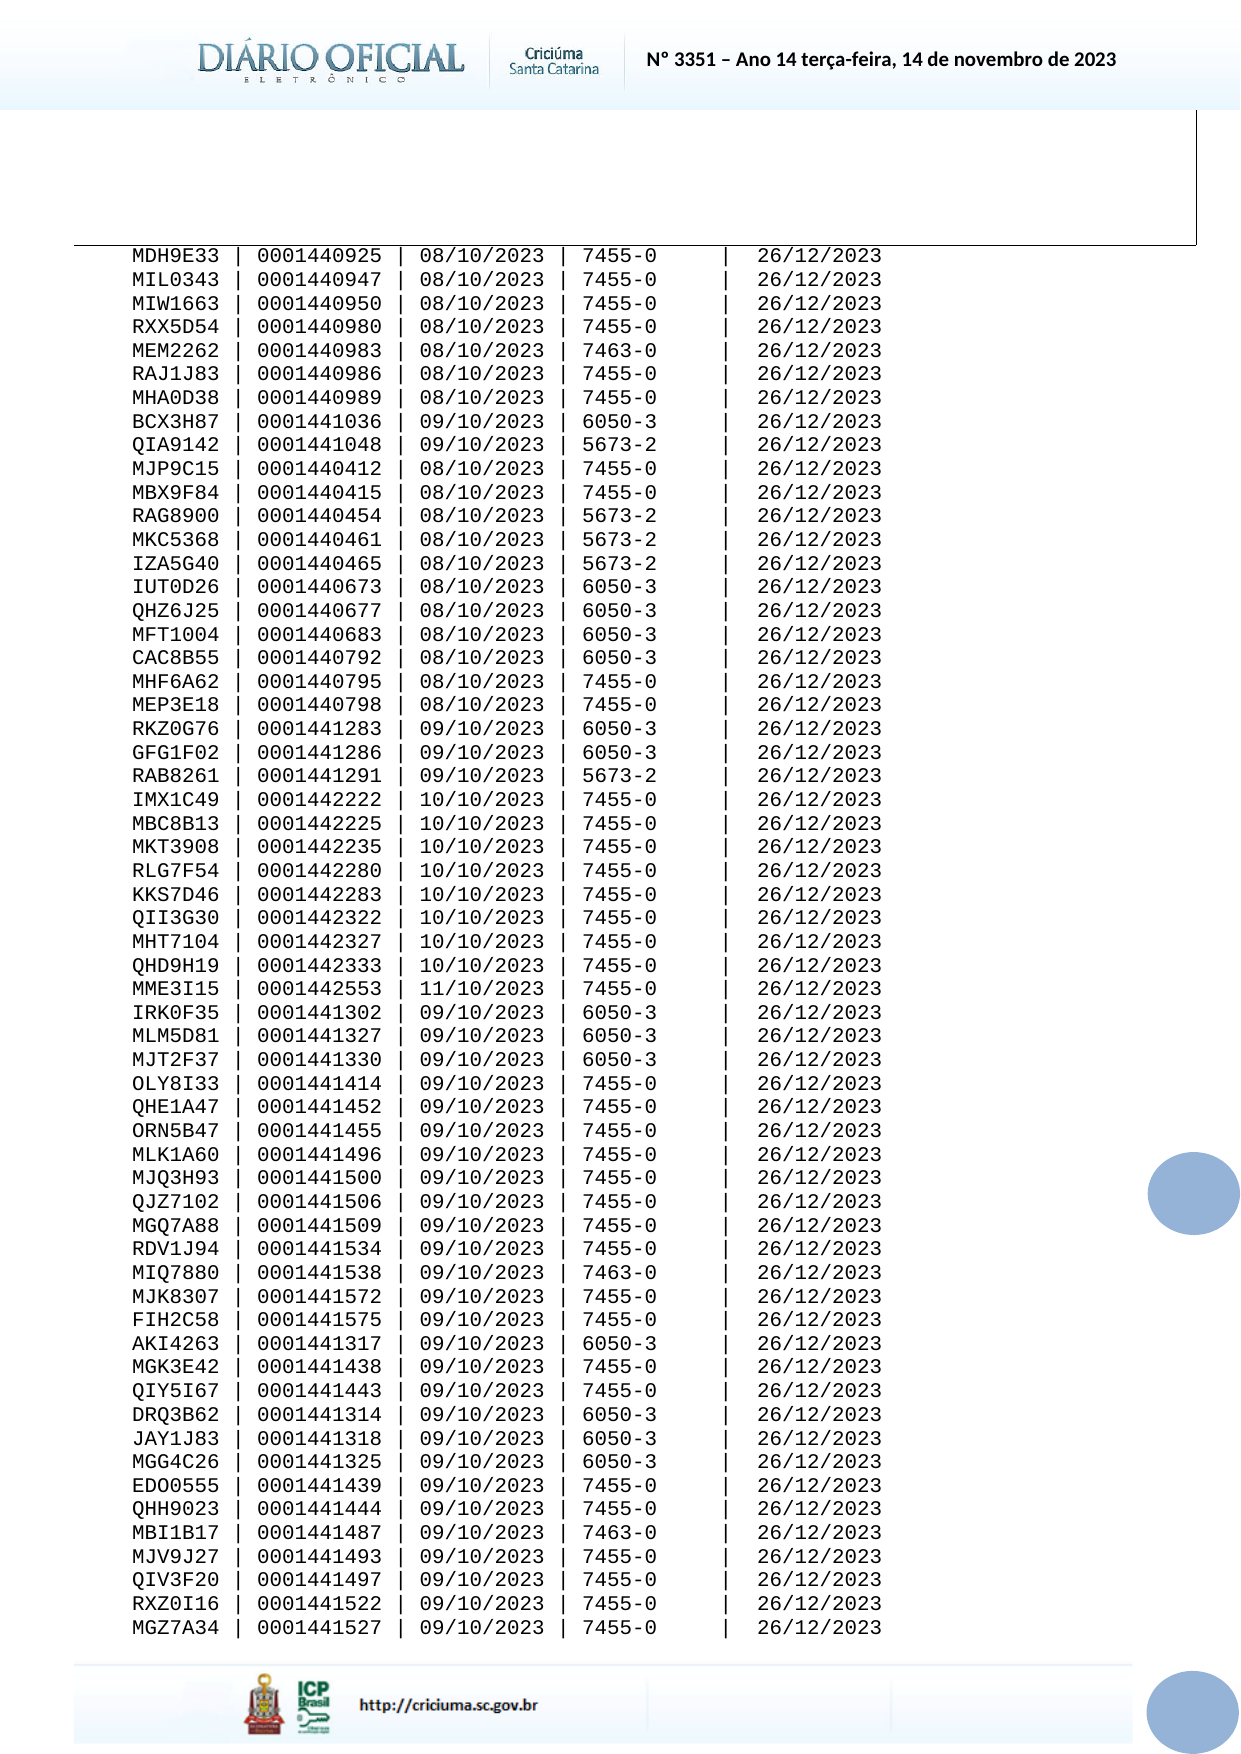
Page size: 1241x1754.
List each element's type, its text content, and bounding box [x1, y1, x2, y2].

text MHT7104 | 0001442327 | 10/10/2023 | 7455-0 | 26/12/2023 [44, 931, 1196, 954]
text RXZ0I16 | 0001441522 | 09/10/2023 | 7455-0 | 26/12/2023 [44, 1593, 1196, 1617]
text MEP3E18 | 0001440798 | 08/10/2023 | 7455-0 | 26/12/2023 [44, 694, 1196, 718]
text KKS7D46 | 0001442283 | 10/10/2023 | 7455-0 | 26/12/2023 [44, 884, 1196, 907]
text MBX9F84 | 0001440415 | 08/10/2023 | 7455-0 | 26/12/2023 [44, 482, 1196, 505]
text RDV1J94 | 0001441534 | 09/10/2023 | 7455-0 | 26/12/2023 [44, 1238, 1196, 1262]
text RXX5D54 | 0001440980 | 08/10/2023 | 7455-0 | 26/12/2023 [44, 316, 1196, 340]
text QHH9023 | 0001441444 | 09/10/2023 | 7455-0 | 26/12/2023 [44, 1498, 1196, 1522]
text QIV3F20 | 0001441497 | 09/10/2023 | 7455-0 | 26/12/2023 [44, 1569, 1196, 1593]
text JAY1J83 | 0001441318 | 09/10/2023 | 6050-3 | 26/12/2023 [44, 1427, 1196, 1451]
text IMX1C49 | 0001442222 | 10/10/2023 | 7455-0 | 26/12/2023 [44, 789, 1196, 813]
text MDH9E33 | 0001440925 | 08/10/2023 | 7455-0 | 26/12/2023 [44, 245, 1196, 269]
text ORN5B47 | 0001441455 | 09/10/2023 | 7455-0 | 26/12/2023 [44, 1120, 1196, 1144]
text QHZ6J25 | 0001440677 | 08/10/2023 | 6050-3 | 26/12/2023 [44, 600, 1196, 623]
text QIA9142 | 0001441048 | 09/10/2023 | 5673-2 | 26/12/2023 [44, 434, 1196, 458]
text MJQ3H93 | 0001441500 | 09/10/2023 | 7455-0 | 26/12/2023 [44, 1167, 1157, 1191]
text IRK0F35 | 0001441302 | 09/10/2023 | 6050-3 | 26/12/2023 [44, 1002, 1196, 1026]
text MIL0343 | 0001440947 | 08/10/2023 | 7455-0 | 26/12/2023 [44, 269, 1196, 292]
text BCX3H87 | 0001441036 | 09/10/2023 | 6050-3 | 26/12/2023 [44, 411, 1196, 434]
text MEM2262 | 0001440983 | 08/10/2023 | 7463-0 | 26/12/2023 [44, 340, 1196, 363]
text MJV9J27 | 0001441493 | 09/10/2023 | 7455-0 | 26/12/2023 [44, 1546, 1196, 1569]
text MME3I15 | 0001442553 | 11/10/2023 | 7455-0 | 26/12/2023 [44, 978, 1196, 1002]
text RAB8261 | 0001441291 | 09/10/2023 | 5673-2 | 26/12/2023 [44, 765, 1196, 789]
text QHD9H19 | 0001442333 | 10/10/2023 | 7455-0 | 26/12/2023 [44, 954, 1196, 978]
text MFT1004 | 0001440683 | 08/10/2023 | 6050-3 | 26/12/2023 [44, 623, 1196, 647]
text QII3G30 | 0001442322 | 10/10/2023 | 7455-0 | 26/12/2023 [44, 907, 1196, 931]
text RAG8900 | 0001440454 | 08/10/2023 | 5673-2 | 26/12/2023 [44, 505, 1196, 529]
text MJT2F37 | 0001441330 | 09/10/2023 | 6050-3 | 26/12/2023 [44, 1049, 1196, 1073]
text RAJ1J83 | 0001440986 | 08/10/2023 | 7455-0 | 26/12/2023 [44, 363, 1196, 387]
text MBI1B17 | 0001441487 | 09/10/2023 | 7463-0 | 26/12/2023 [44, 1522, 1196, 1546]
text QIY5I67 | 0001441443 | 09/10/2023 | 7455-0 | 26/12/2023 [44, 1380, 1196, 1404]
text MJP9C15 | 0001440412 | 08/10/2023 | 7455-0 | 26/12/2023 [44, 458, 1196, 482]
text CAC8B55 | 0001440792 | 08/10/2023 | 6050-3 | 26/12/2023 [44, 647, 1196, 671]
text MGQ7A88 | 0001441509 | 09/10/2023 | 7455-0 | 26/12/2023 [44, 1215, 1196, 1238]
text MGZ7A34 | 0001441527 | 09/10/2023 | 7455-0 | 26/12/2023 [44, 1617, 1196, 1640]
text MLM5D81 | 0001441327 | 09/10/2023 | 6050-3 | 26/12/2023 [44, 1026, 1196, 1049]
text MIW1663 | 0001440950 | 08/10/2023 | 7455-0 | 26/12/2023 [44, 292, 1196, 316]
text QHE1A47 | 0001441452 | 09/10/2023 | 7455-0 | 26/12/2023 [44, 1096, 1196, 1120]
text IZA5G40 | 0001440465 | 08/10/2023 | 5673-2 | 26/12/2023 [44, 553, 1196, 576]
text RKZ0G76 | 0001441283 | 09/10/2023 | 6050-3 | 26/12/2023 [44, 718, 1196, 742]
text FIH2C58 | 0001441575 | 09/10/2023 | 7455-0 | 26/12/2023 [44, 1309, 1196, 1333]
text MGK3E42 | 0001441438 | 09/10/2023 | 7455-0 | 26/12/2023 [44, 1357, 1196, 1380]
text MKT3908 | 0001442235 | 10/10/2023 | 7455-0 | 26/12/2023 [44, 836, 1196, 860]
text MJK8307 | 0001441572 | 09/10/2023 | 7455-0 | 26/12/2023 [44, 1286, 1196, 1309]
text OLY8I33 | 0001441414 | 09/10/2023 | 7455-0 | 26/12/2023 [44, 1073, 1196, 1096]
text AKI4263 | 0001441317 | 09/10/2023 | 6050-3 | 26/12/2023 [44, 1333, 1196, 1357]
text MIQ7880 | 0001441538 | 09/10/2023 | 7463-0 | 26/12/2023 [44, 1262, 1196, 1286]
text MLK1A60 | 0001441496 | 09/10/2023 | 7455-0 | 26/12/2023 [44, 1144, 1196, 1167]
text IUT0D26 | 0001440673 | 08/10/2023 | 6050-3 | 26/12/2023 [44, 576, 1196, 600]
text MGG4C26 | 0001441325 | 09/10/2023 | 6050-3 | 26/12/2023 [44, 1451, 1196, 1475]
text MKC5368 | 0001440461 | 08/10/2023 | 5673-2 | 26/12/2023 [44, 529, 1196, 553]
text MHF6A62 | 0001440795 | 08/10/2023 | 7455-0 | 26/12/2023 [44, 671, 1196, 694]
text DRQ3B62 | 0001441314 | 09/10/2023 | 6050-3 | 26/12/2023 [44, 1404, 1196, 1427]
text MBC8B13 | 0001442225 | 10/10/2023 | 7455-0 | 26/12/2023 [44, 813, 1196, 836]
text RLG7F54 | 0001442280 | 10/10/2023 | 7455-0 | 26/12/2023 [44, 860, 1196, 884]
text EDO0555 | 0001441439 | 09/10/2023 | 7455-0 | 26/12/2023 [44, 1475, 1196, 1498]
text GFG1F02 | 0001441286 | 09/10/2023 | 6050-3 | 26/12/2023 [44, 742, 1196, 765]
text MHA0D38 | 0001440989 | 08/10/2023 | 7455-0 | 26/12/2023 [44, 387, 1196, 411]
text QJZ7102 | 0001441506 | 09/10/2023 | 7455-0 | 26/12/2023 [44, 1191, 1153, 1215]
